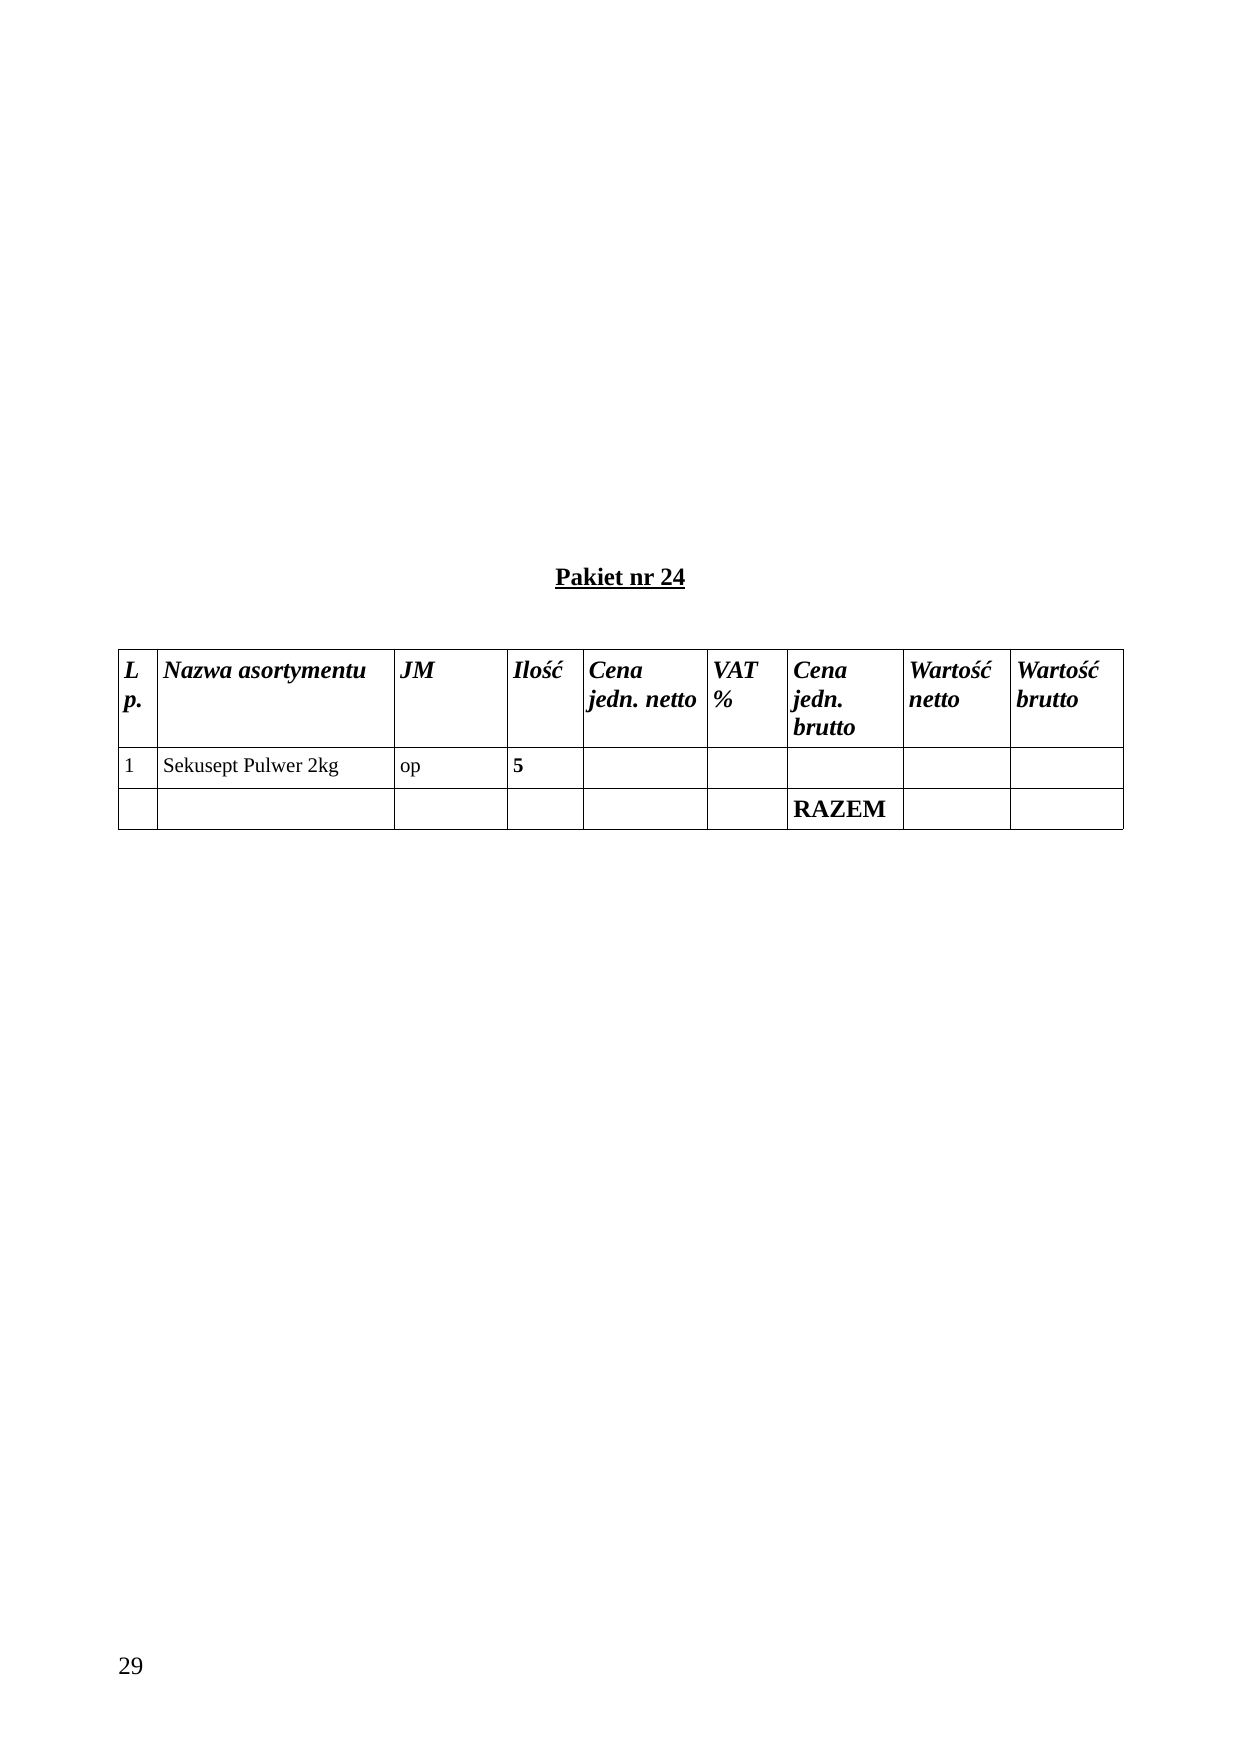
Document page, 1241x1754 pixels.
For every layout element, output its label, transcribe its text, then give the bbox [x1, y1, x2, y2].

table_cell [904, 748, 1010, 788]
table_cell [119, 789, 157, 828]
table_cell [158, 789, 394, 828]
table_header Cena jedn. netto [584, 650, 707, 747]
table_cell [708, 748, 787, 788]
table_cell [508, 789, 583, 828]
table_header Wartość brutto [1011, 650, 1123, 747]
table_cell [1011, 789, 1123, 828]
table_cell 1 [119, 748, 157, 788]
table_cell Sekusept Pulwer 2kg [158, 748, 394, 788]
table_header Cena jedn. brutto [788, 650, 903, 747]
table_header Nazwa asortymentu [158, 650, 394, 747]
table_cell [788, 748, 903, 788]
table_cell [708, 789, 787, 828]
table_cell [584, 748, 707, 788]
table_cell 5 [508, 748, 583, 788]
table_cell [904, 789, 1010, 828]
table_header JM [395, 650, 507, 747]
table_header Ilość [508, 650, 583, 747]
table_cell [395, 789, 507, 828]
table_cell [1011, 748, 1123, 788]
table_header Lp. [119, 650, 157, 747]
text Pakiet nr 24 [118, 562, 1122, 591]
table_cell [584, 789, 707, 828]
table_header VAT % [708, 650, 787, 747]
table_header Wartość netto [904, 650, 1010, 747]
table_cell RAZEM [788, 789, 903, 828]
table_cell op [395, 748, 507, 788]
